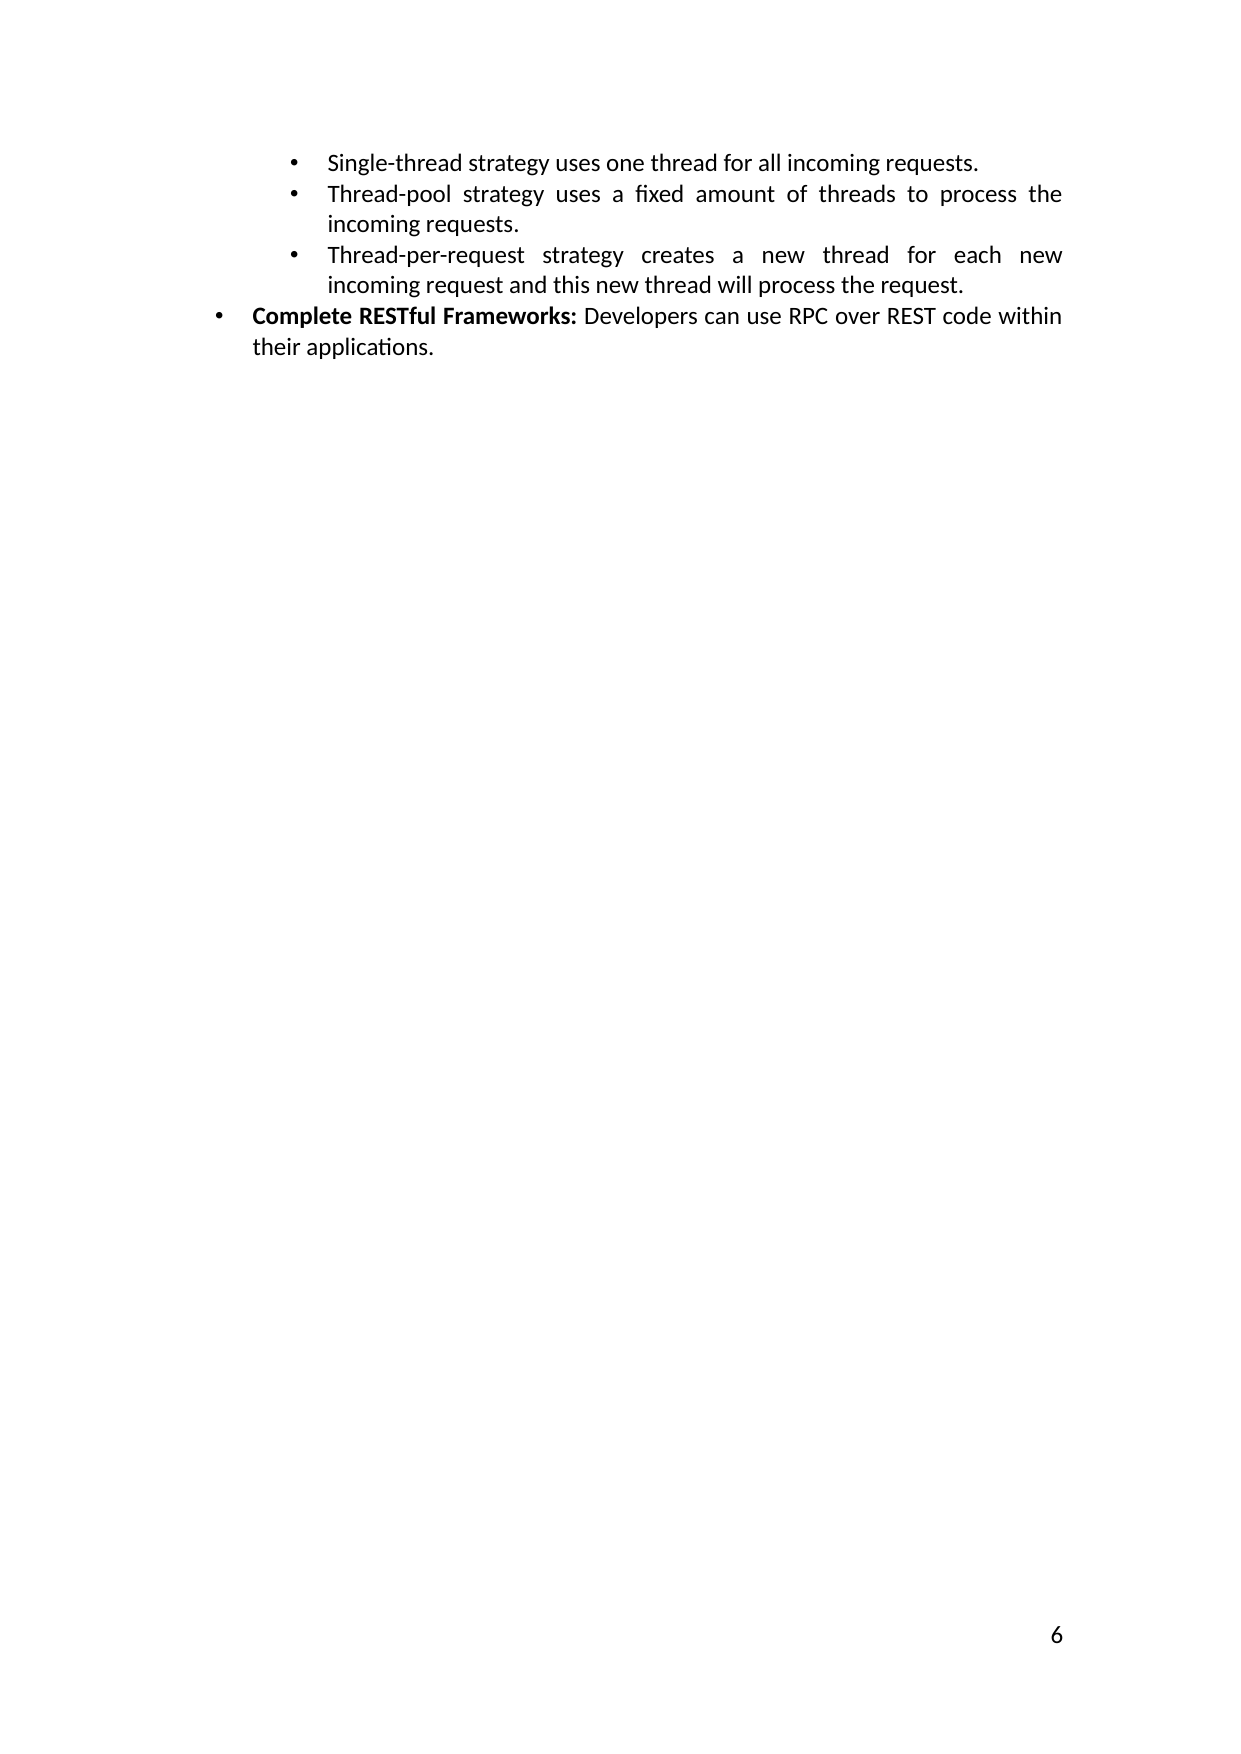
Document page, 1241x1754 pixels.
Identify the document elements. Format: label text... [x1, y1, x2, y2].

list Single-thread strategy uses one thread for all incoming requests. [290, 148, 1063, 178]
list Complete RESTful Frameworks: Developers can use RPC over REST code within their applications. [215, 300, 1063, 361]
list Thread-pool strategy uses a fixed amount of threads to process the incoming requests. [290, 178, 1063, 239]
list Thread-per-request strategy creates a new thread for each new incoming request and this new thread will process the request. [290, 239, 1063, 300]
